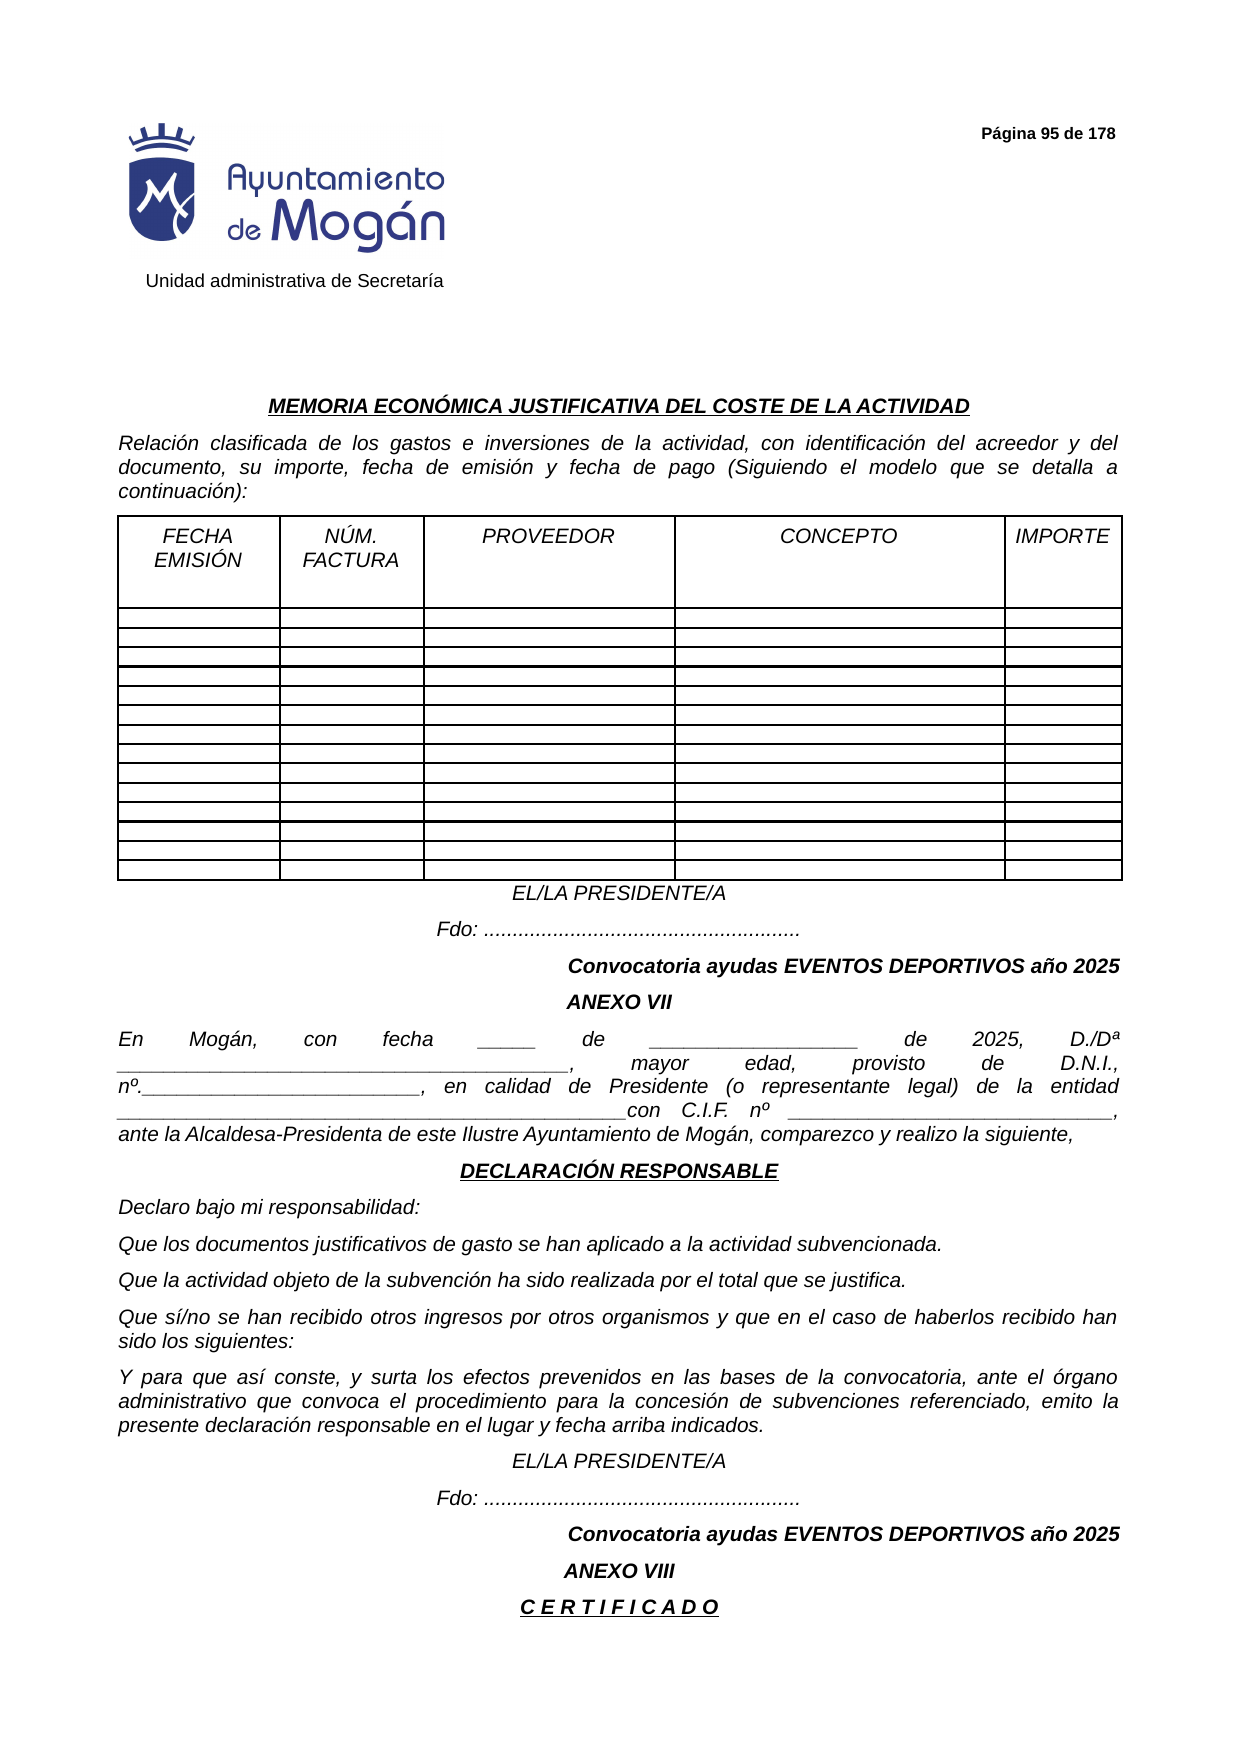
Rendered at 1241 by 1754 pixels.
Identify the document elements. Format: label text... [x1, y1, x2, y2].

table_cell [676, 823, 1004, 840]
table_cell [425, 687, 674, 704]
table_cell [1006, 803, 1121, 820]
table_cell [425, 842, 674, 859]
table_cell [281, 629, 423, 646]
text Relación clasificada de los gastos e inversiones de la actividad, con identificación del acreedor y del documento, su importe, fecha de emisión y fecha de pago (Siguiendo el modelo que se detalla a continuación): [118, 431, 1122, 503]
table_cell [425, 784, 674, 801]
text MEMORIA ECONÓMICA JUSTIFICATIVA DEL COSTE DE LA ACTIVIDAD [118, 394, 1122, 418]
table_cell [119, 861, 279, 878]
table_cell [1006, 861, 1121, 878]
table_header CONCEPTO [676, 517, 1004, 607]
text ANEXO VIII [118, 1559, 1122, 1583]
table_cell [425, 745, 674, 762]
table_cell [425, 726, 674, 743]
table_cell [425, 803, 674, 820]
text En Mogán, con fecha _____ de __________________ de 2025, D./Dª _______________________________________, mayor edad, provisto de D.N.I., nº.________________________, en calidad de Presidente (o representante legal) de la entidad ____________________________________________con C.I.F. nº ____________________________, ante la Alcaldesa-Presidenta de este Ilustre Ayuntamiento de Mogán, comparezco y realizo la siguiente, [118, 1026, 1122, 1146]
table_cell [1006, 823, 1121, 840]
table_cell [1006, 687, 1121, 704]
table_cell [281, 842, 423, 859]
text Convocatoria ayudas EVENTOS DEPORTIVOS año 2025 [118, 1522, 1122, 1546]
table_cell [281, 861, 423, 878]
table_cell [1006, 726, 1121, 743]
text Y para que así conste, y surta los efectos prevenidos en las bases de la convocatoria, ante el órgano administrativo que convoca el procedimiento para la concesión de subvenciones referenciado, emito la presente declaración responsable en el lugar y fecha arriba indicados. [118, 1365, 1122, 1437]
table_cell [676, 861, 1004, 878]
table_cell [676, 706, 1004, 723]
table_cell [425, 823, 674, 840]
table_cell [676, 803, 1004, 820]
table_cell [1006, 842, 1121, 859]
table_cell [119, 609, 279, 627]
table_header PROVEEDOR [425, 517, 674, 607]
table_cell [676, 745, 1004, 762]
table_cell [119, 668, 279, 685]
table_cell [281, 726, 423, 743]
table_cell [281, 668, 423, 685]
table_cell [281, 648, 423, 665]
table_cell [281, 687, 423, 704]
table_cell [1006, 648, 1121, 665]
text Fdo: ....................................................... [118, 917, 1122, 941]
table_header IMPORTE [1006, 517, 1121, 607]
table_cell [425, 648, 674, 665]
table_cell [119, 823, 279, 840]
table_cell [1006, 745, 1121, 762]
table_cell [119, 648, 279, 665]
table_cell [281, 764, 423, 782]
table_cell [119, 764, 279, 782]
table_cell [1006, 668, 1121, 685]
text Que sí/no se han recibido otros ingresos por otros organismos y que en el caso de haberlos recibido han sido los siguientes: [118, 1304, 1122, 1352]
table_cell [676, 842, 1004, 859]
table_cell [281, 823, 423, 840]
table_cell [281, 745, 423, 762]
table_cell [676, 629, 1004, 646]
table_cell [676, 726, 1004, 743]
table_cell [425, 668, 674, 685]
table_cell [119, 687, 279, 704]
table_cell [676, 784, 1004, 801]
text EL/LA PRESIDENTE/A [118, 881, 1122, 904]
text EL/LA PRESIDENTE/A [118, 1449, 1122, 1473]
table_cell [425, 861, 674, 878]
table_cell [281, 609, 423, 627]
table_cell [1006, 706, 1121, 723]
text Convocatoria ayudas EVENTOS DEPORTIVOS año 2025 [118, 953, 1122, 977]
table_cell [425, 706, 674, 723]
table_cell [119, 706, 279, 723]
table_cell [119, 784, 279, 801]
table_cell [1006, 629, 1121, 646]
table_cell [425, 609, 674, 627]
table_cell [281, 706, 423, 723]
table_header FECHA EMISIÓN [119, 517, 279, 607]
table_cell [676, 668, 1004, 685]
table_cell [676, 648, 1004, 665]
text ANEXO VII [118, 990, 1122, 1014]
table_cell [676, 687, 1004, 704]
table_cell [425, 764, 674, 782]
table_cell [281, 784, 423, 801]
table_cell [1006, 764, 1121, 782]
text Que los documentos justificativos de gasto se han aplicado a la actividad subvencionada. [118, 1232, 1122, 1256]
text C E R T I F I C A D O [118, 1595, 1122, 1619]
table_cell [119, 629, 279, 646]
text Declaro bajo mi responsabilidad: [118, 1195, 1122, 1219]
table_cell [281, 803, 423, 820]
text DECLARACIÓN RESPONSABLE [118, 1159, 1122, 1183]
table_cell [676, 609, 1004, 627]
table_cell [119, 803, 279, 820]
table_cell [119, 745, 279, 762]
table_cell [1006, 609, 1121, 627]
table_cell [676, 764, 1004, 782]
table_cell [1006, 784, 1121, 801]
text Que la actividad objeto de la subvención ha sido realizada por el total que se justifica. [118, 1268, 1122, 1292]
table_cell [119, 726, 279, 743]
picture [128, 123, 445, 259]
text Fdo: ....................................................... [118, 1486, 1122, 1510]
table_header NÚM. FACTURA [281, 517, 423, 607]
table_cell [119, 842, 279, 859]
table_cell [425, 629, 674, 646]
